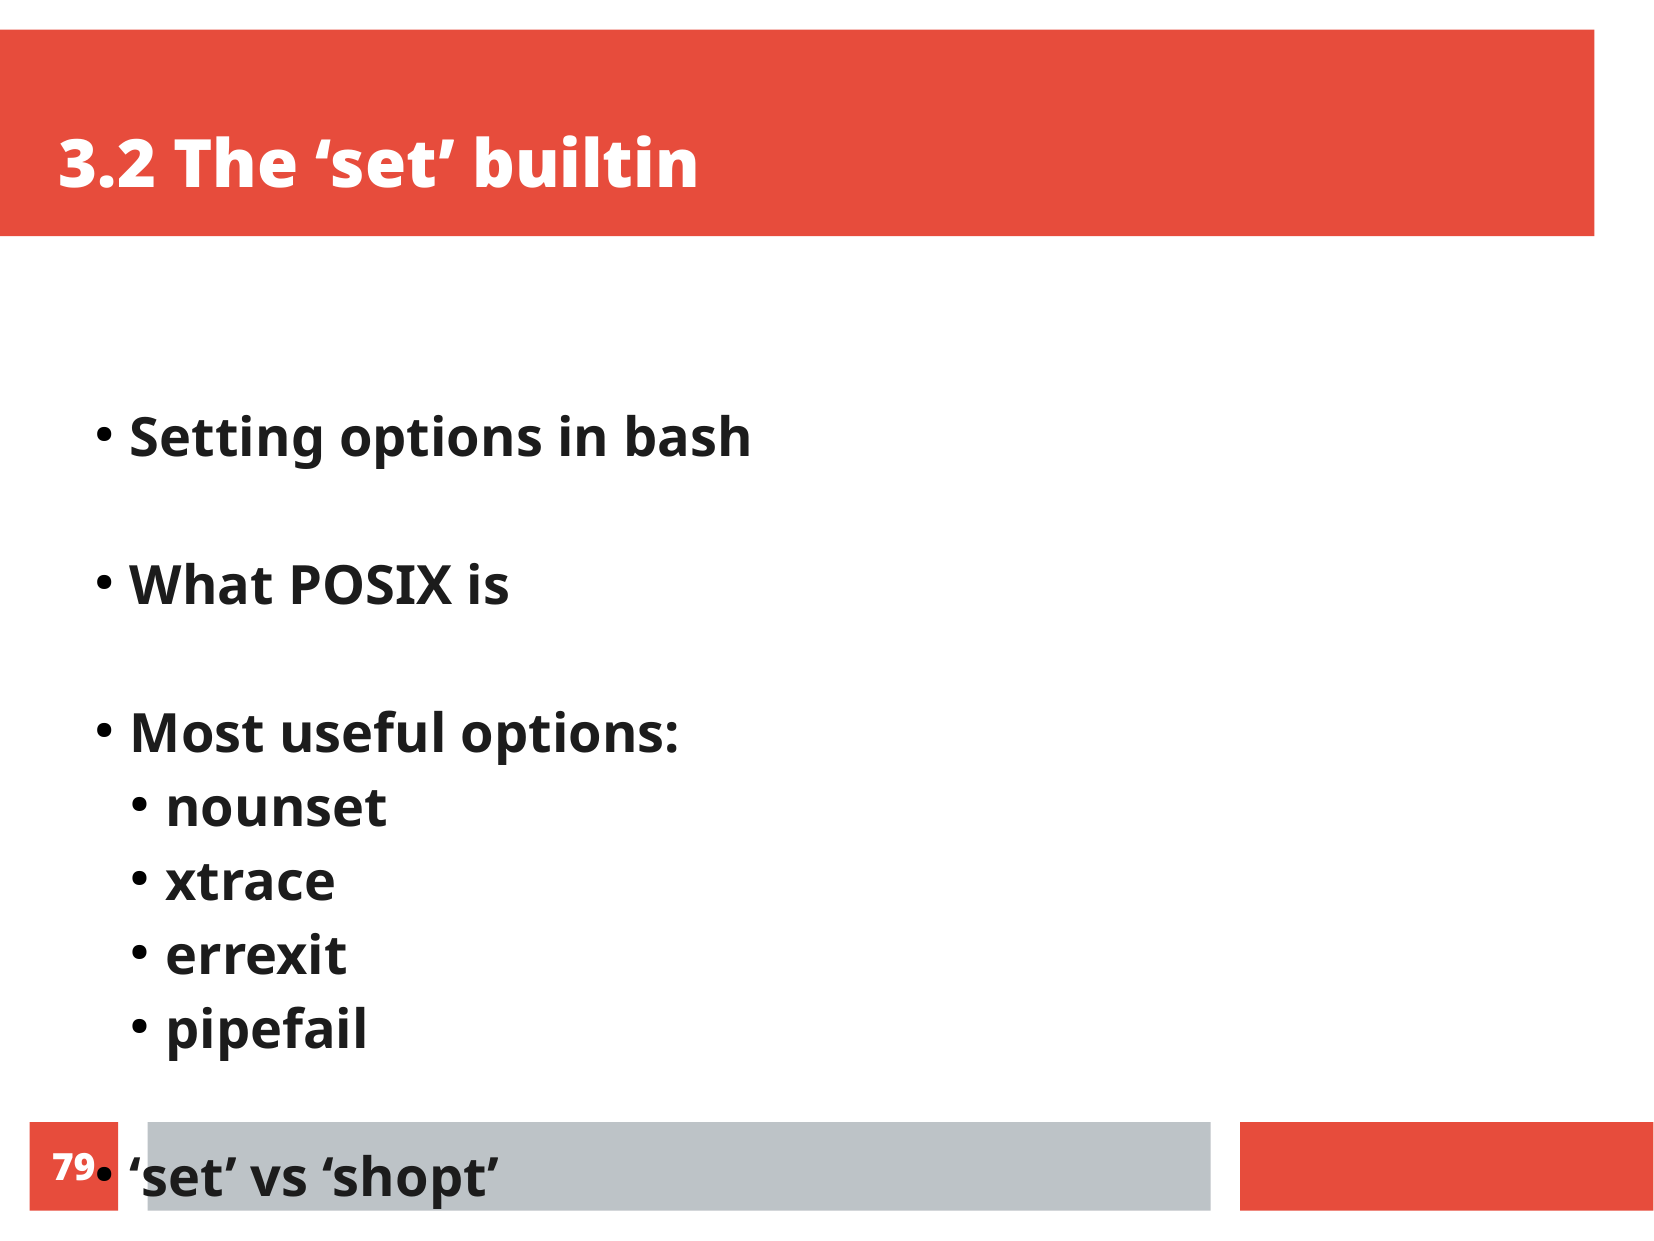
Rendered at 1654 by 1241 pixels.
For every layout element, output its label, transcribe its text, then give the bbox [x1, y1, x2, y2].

title 3.2 The ‘set’ builtin [59, 59, 1595, 207]
subtitle Setting options in bash What POSIX is Most useful options: nounset xtrace errexit pipefail ‘set’ vs ‘shopt’ [59, 324, 1565, 1093]
